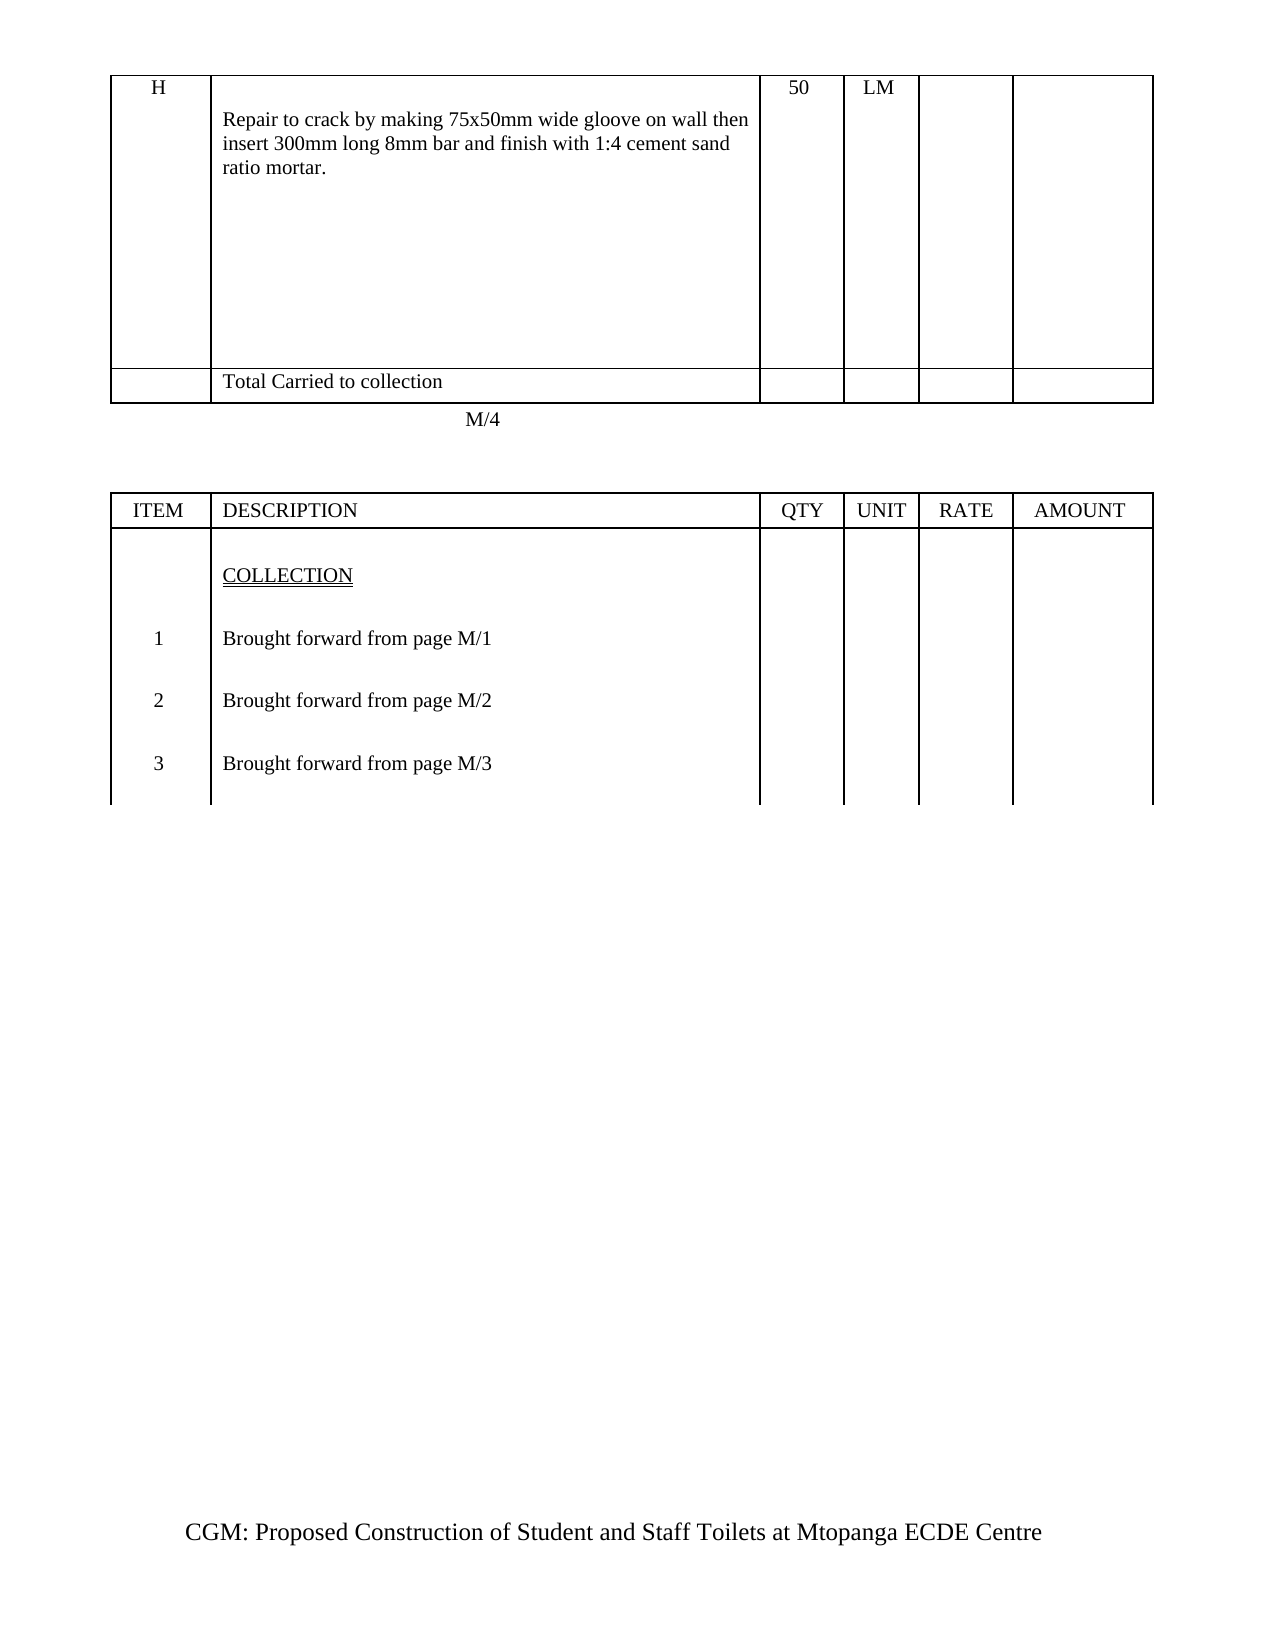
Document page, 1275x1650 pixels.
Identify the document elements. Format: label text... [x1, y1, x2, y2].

table_cell [761, 369, 843, 402]
table_cell [920, 369, 1012, 402]
table_header DESCRIPTION [212, 494, 759, 527]
table_cell [845, 743, 918, 805]
table_cell [761, 680, 843, 743]
table_cell [1014, 76, 1152, 368]
table_cell [845, 529, 918, 618]
text M/4 [37, 404, 1190, 432]
table_cell COLLECTION [212, 529, 759, 618]
table_cell Brought forward from page M/1 [212, 618, 759, 680]
table_header QTY [761, 494, 843, 527]
table_cell [920, 618, 1012, 680]
table_cell [1014, 618, 1152, 680]
table_header RATE [920, 494, 1012, 527]
table_cell Repair to crack by making 75x50mm wide gloove on wall then insert 300mm long 8mm bar and finish with 1:4 cement sand ratio mortar. [212, 76, 759, 368]
table_cell [845, 680, 918, 743]
table_cell [920, 680, 1012, 743]
table_cell [761, 743, 843, 805]
table_cell [112, 369, 210, 402]
table_header AMOUNT [1014, 494, 1152, 527]
table_cell 2 [112, 680, 210, 743]
table_cell [761, 618, 843, 680]
table_cell 3 [112, 743, 210, 805]
table_cell Brought forward from page M/3 [212, 743, 759, 805]
table_header UNIT [845, 494, 918, 527]
table_cell [761, 529, 843, 618]
table_cell LM [845, 76, 918, 368]
table_cell [1014, 369, 1152, 402]
table_cell H [112, 76, 210, 368]
table_cell [845, 369, 918, 402]
table_cell 1 [112, 618, 210, 680]
table_cell Brought forward from page M/2 [212, 680, 759, 743]
table_cell [112, 529, 210, 618]
table_cell [920, 529, 1012, 618]
table_cell Total Carried to collection [212, 369, 759, 402]
table_cell [920, 743, 1012, 805]
table_header ITEM [112, 494, 210, 527]
table_cell [1014, 743, 1152, 805]
table_cell 50 [761, 76, 843, 368]
table_cell [845, 618, 918, 680]
table_cell [1014, 680, 1152, 743]
table_cell [1014, 529, 1152, 618]
table_cell [920, 76, 1012, 368]
